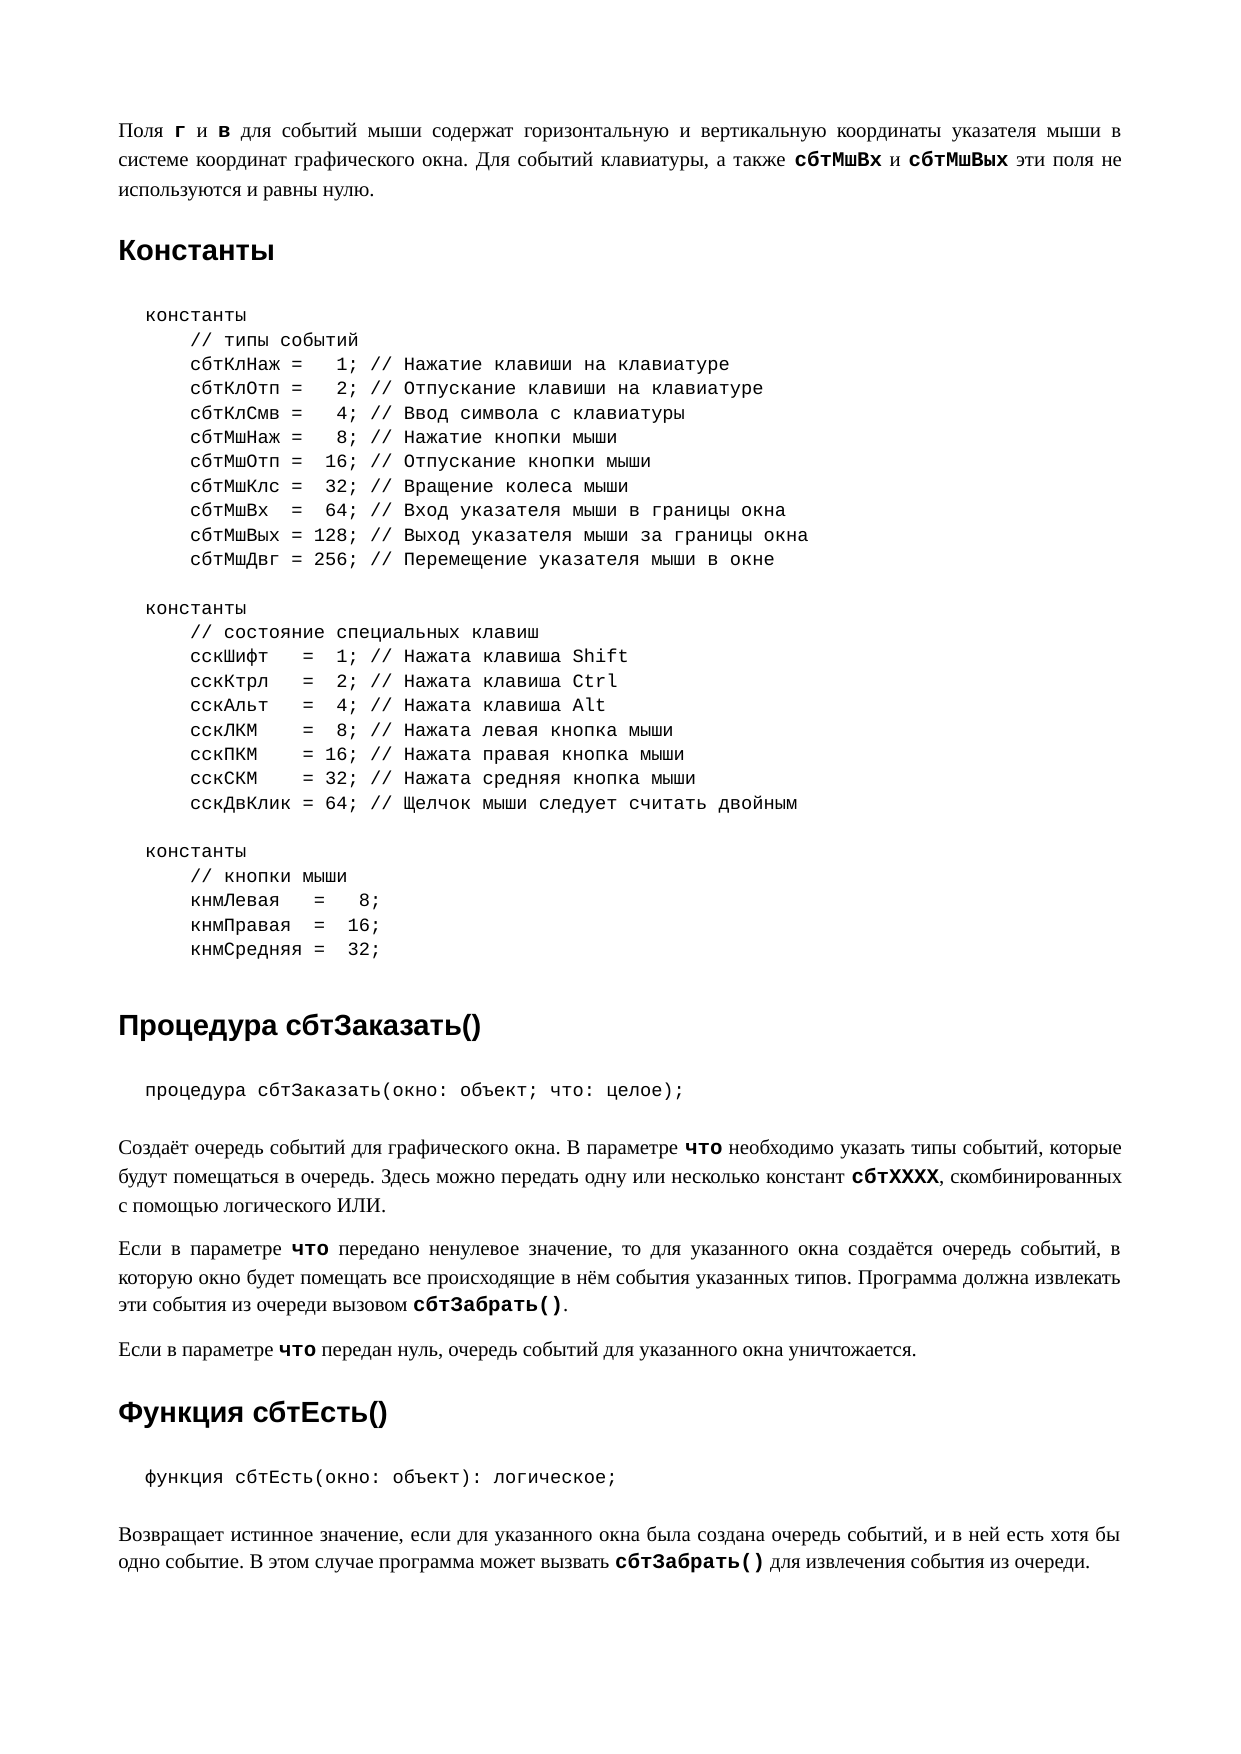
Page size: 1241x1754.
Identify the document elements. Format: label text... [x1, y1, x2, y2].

text Возвращает истинное значение, если для указанного окна была создана очередь событий, и в ней есть хотя бы одно событие. В этом случае программа может вызвать сбтЗабрать() для извлечения события из очереди. [118, 1522, 1122, 1575]
text константы // кнопки мыши кнмЛевая = 8; кнмПравая = 16; кнмСредняя = 32; [136, 833, 1104, 970]
text Создаёт очередь событий для графического окна. В параметре что необходимо указать типы событий, которые будут помещаться в очередь. Здесь можно передать одну или несколько констант сбтХХХХ, скомбинированных с помощью логического ИЛИ. [118, 1135, 1122, 1217]
subtitle Процедура сбтЗаказать() [118, 1008, 1122, 1042]
text функция сбтЕсть(окно: объект): логическое; [136, 1459, 1104, 1498]
subtitle Константы [118, 233, 1122, 267]
text константы // типы событий сбтКлНаж = 1; // Нажатие клавиши на клавиатуре сбтКлОтп = 2; // Отпускание клавиши на клавиатуре сбтКлСмв = 4; // Ввод символа с клавиатуры сбтМшНаж = 8; // Нажатие кнопки мыши сбтМшОтп = 16; // Отпускание кнопки мыши сбтМшКлс = 32; // Вращение колеса мыши сбтМшВх = 64; // Вход указателя мыши в границы окна сбтМшВых = 128; // Выход указателя мыши за границы окна сбтМшДвг = 256; // Перемещение указателя мыши в окне [136, 297, 1104, 571]
text процедура сбтЗаказать(окно: объект; что: целое); [136, 1072, 1104, 1111]
text Поля г и в для событий мыши содержат горизонтальную и вертикальную координаты указателя мыши в системе координат графического окна. Для событий клавиатуры, а также сбтМшВх и сбтМшВых эти поля не используются и равны нулю. [118, 118, 1122, 201]
text Если в параметре что передано ненулевое значение, то для указанного окна создаётся очередь событий, в которую окно будет помещать все происходящие в нём события указанных типов. Программа должна извлекать эти события из очереди вызовом сбтЗабрать(). [118, 1235, 1122, 1318]
text константы // состояние специальных клавиш сскШифт = 1; // Нажата клавиша Shift сскКтрл = 2; // Нажата клавиша Ctrl сскАльт = 4; // Нажата клавиша Alt сскЛКМ = 8; // Нажата левая кнопка мыши сскПКМ = 16; // Нажата правая кнопка мыши сскСКМ = 32; // Нажата средняя кнопка мыши сскДвКлик = 64; // Щелчок мыши следует считать двойным [136, 590, 1104, 815]
subtitle Функция сбтЕсть() [118, 1395, 1122, 1429]
text Если в параметре что передан нуль, очередь событий для указанного окна уничтожается. [118, 1336, 1122, 1362]
